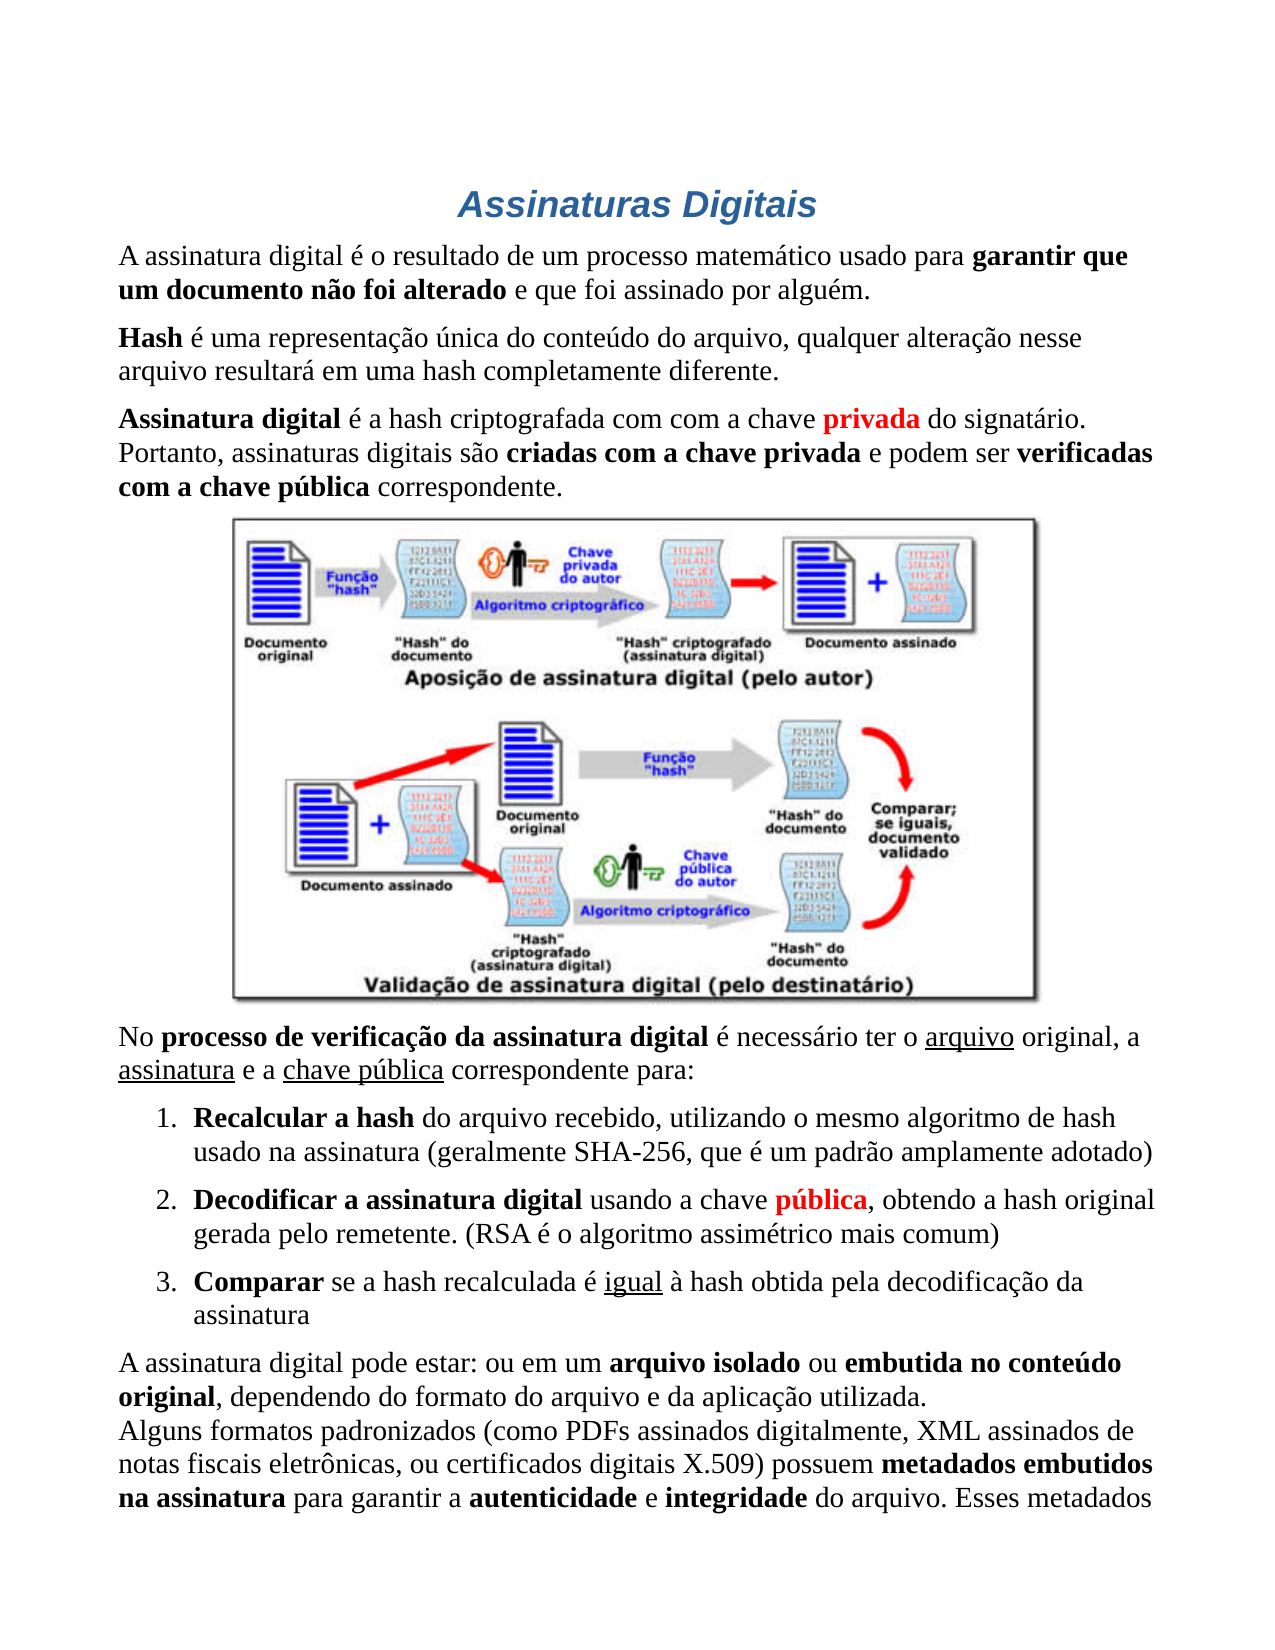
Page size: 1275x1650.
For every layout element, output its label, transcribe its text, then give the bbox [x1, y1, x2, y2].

text A assinatura digital pode estar: ou em um arquivo isolado ou embutida no conteúdo original, dependendo do formato do arquivo e da aplicação utilizada. Alguns formatos padronizados (como PDFs assinados digitalmente, XML assinados de notas fiscais eletrônicas, ou certificados digitais X.509) possuem metadados embutidos na assinatura para garantir a autenticidade e integridade do arquivo. Esses metadados [118, 1346, 1157, 1513]
list Decodificar a assinatura digital usando a chave pública, obtendo a hash original gerada pelo remetente. (RSA é o algoritmo assimétrico mais comum) [156, 1182, 1157, 1249]
list Comparar se a hash recalculada é igual à hash obtida pela decodificação da assinatura [156, 1264, 1157, 1331]
list Recalcular a hash do arquivo recebido, utilizando o mesmo algoritmo de hash usado na assinatura (geralmente SHA-256, que é um padrão amplamente adotado) [156, 1101, 1157, 1168]
text Assinatura digital é a hash criptografada com com a chave privada do signatário. Portanto, assinaturas digitais são criadas com a chave privada e podem ser verificadas com a chave pública correspondente. [118, 402, 1157, 502]
text Hash é uma representação única do conteúdo do arquivo, qualquer alteração nesse arquivo resultará em uma hash completamente diferente. [118, 320, 1157, 387]
picture [231, 516, 1044, 1005]
subtitle Assinaturas Digitais [118, 183, 1157, 226]
text No processo de verificação da assinatura digital é necessário ter o arquivo original, a assinatura e a chave pública correspondente para: [118, 1019, 1157, 1086]
text A assinatura digital é o resultado de um processo matemático usado para garantir que um documento não foi alterado e que foi assinado por alguém. [118, 238, 1157, 305]
